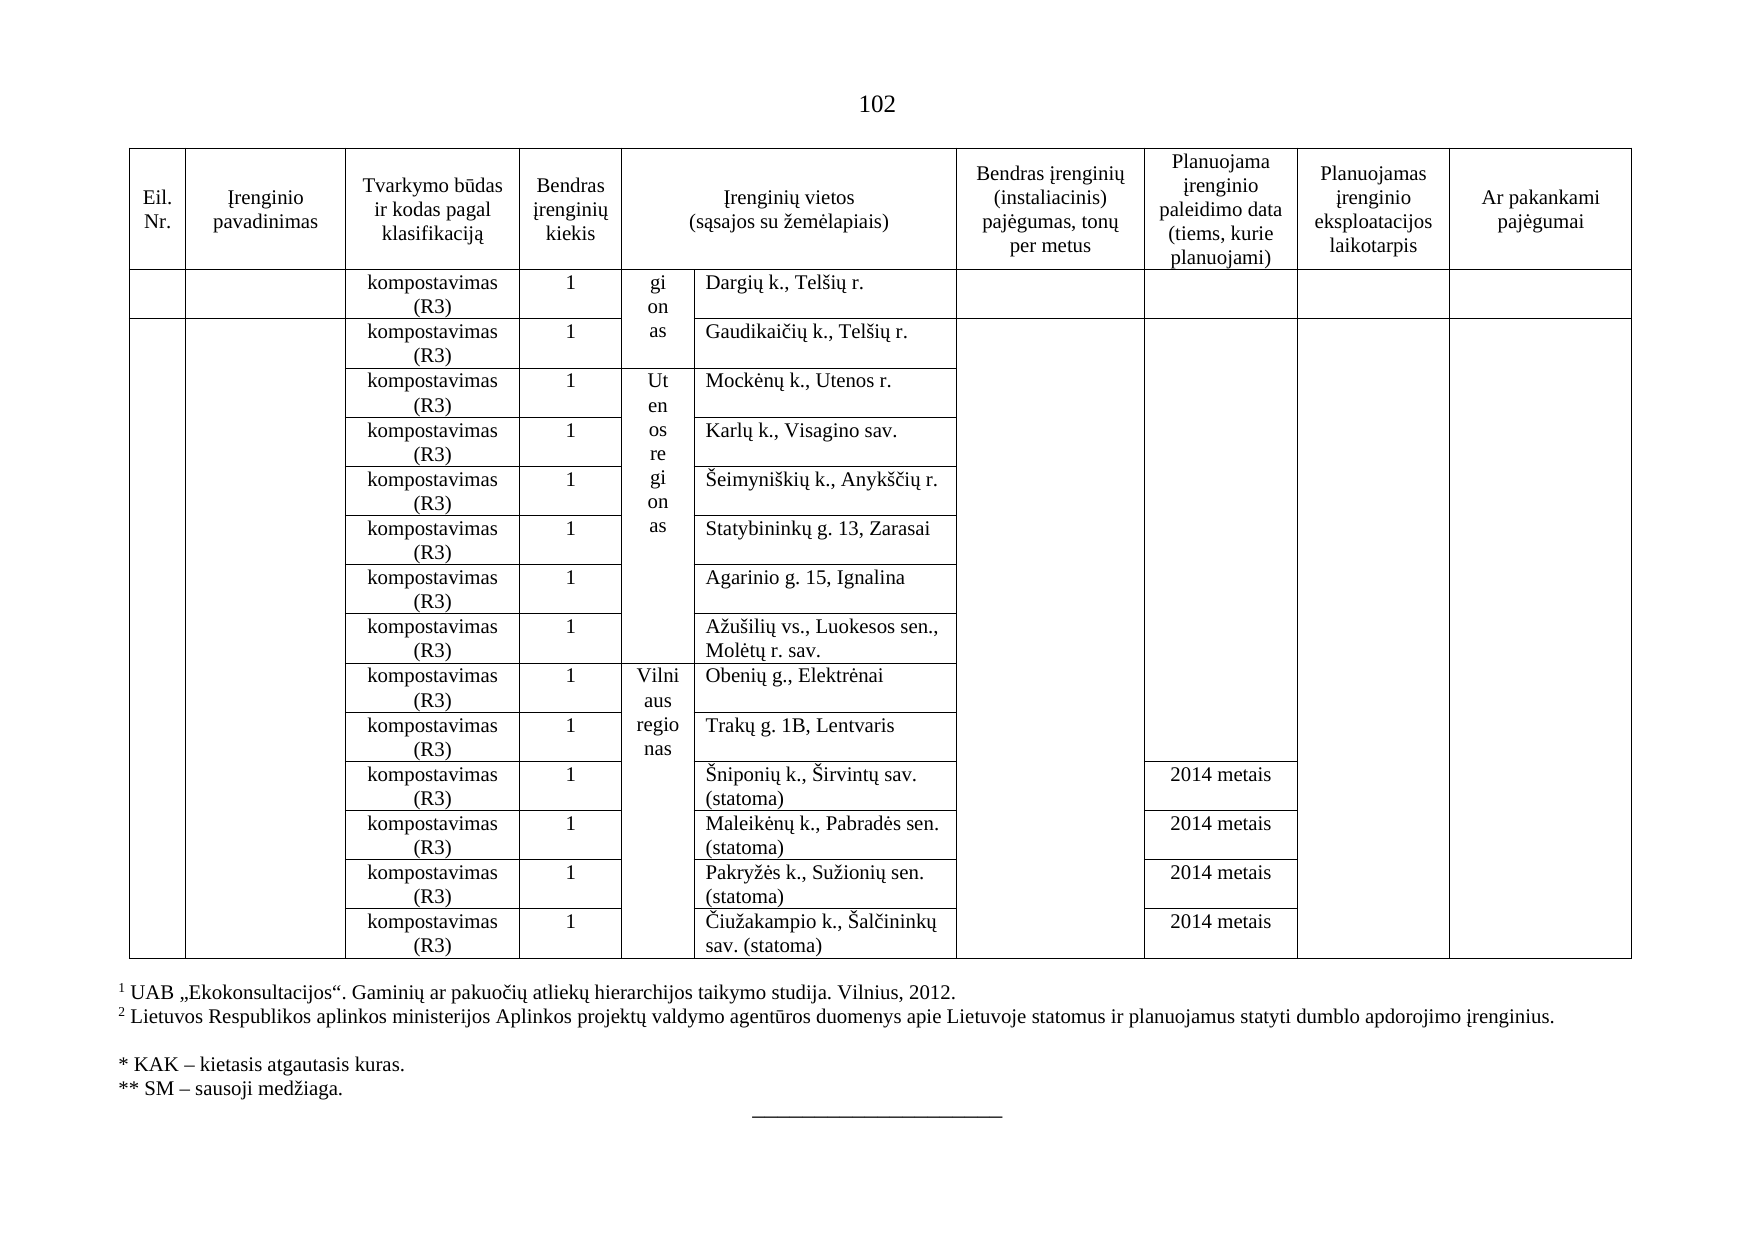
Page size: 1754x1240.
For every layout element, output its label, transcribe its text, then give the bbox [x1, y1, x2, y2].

text * KAK – kietasis atgautasis kuras. [118, 1052, 1636, 1076]
table_cell gionas [622, 270, 694, 367]
table_cell 1 [520, 762, 621, 810]
table_cell Maleikėnų k., Pabradės sen. (statoma) [695, 811, 956, 859]
table_cell Mockėnų k., Utenos r. [695, 369, 956, 417]
table_cell kompostavimas (R3) [346, 713, 519, 761]
table_cell 1 [520, 909, 621, 957]
table_cell Dargių k., Telšių r. [695, 270, 956, 318]
table_cell [1298, 270, 1449, 318]
table_cell kompostavimas (R3) [346, 565, 519, 613]
table_header Planuojama įrenginio paleidimo data (tiems, kurie planuojami) [1145, 149, 1297, 269]
table_cell [130, 270, 185, 318]
table_cell 1 [520, 319, 621, 367]
table_cell 2014 metais [1145, 762, 1297, 810]
table_cell 1 [520, 860, 621, 908]
table_cell Trakų g. 1B, Lentvaris [695, 713, 956, 761]
table_cell 1 [520, 270, 621, 318]
table_cell Ažušilių vs., Luokesos sen., Molėtų r. sav. [695, 614, 956, 662]
text 1 UAB „Ekokonsultacijos“. Gaminių ar pakuočių atliekų hierarchijos taikymo studija. Vilnius, 2012. [118, 980, 1636, 1004]
table_cell kompostavimas (R3) [346, 762, 519, 810]
table_cell kompostavimas (R3) [346, 319, 519, 367]
table_cell 1 [520, 418, 621, 466]
table_header Ar pakankami pajėgumai [1450, 149, 1631, 269]
table_cell [186, 270, 345, 318]
table_header Eil.Nr. [130, 149, 185, 269]
table_cell Statybininkų g. 13, Zarasai [695, 516, 956, 564]
table_cell [130, 319, 185, 957]
table_cell [1298, 319, 1449, 957]
table_cell kompostavimas (R3) [346, 909, 519, 957]
table_cell Gaudikaičių k., Telšių r. [695, 319, 956, 367]
table_cell Čiužakampio k., Šalčininkų sav. (statoma) [695, 909, 956, 957]
table_cell kompostavimas (R3) [346, 860, 519, 908]
table_cell kompostavimas (R3) [346, 270, 519, 318]
table_cell 1 [520, 369, 621, 417]
table_cell kompostavimas (R3) [346, 811, 519, 859]
table_cell Agarinio g. 15, Ignalina [695, 565, 956, 613]
table_cell Šniponių k., Širvintų sav. (statoma) [695, 762, 956, 810]
table_header Įrenginio pavadinimas [186, 149, 345, 269]
table_cell Šeimyniškių k., Anykščių r. [695, 467, 956, 515]
table_cell kompostavimas (R3) [346, 664, 519, 712]
table_cell [1145, 270, 1297, 318]
table_cell 1 [520, 664, 621, 712]
table_header Bendras įrenginių (instaliacinis) pajėgumas, tonų per metus [957, 149, 1144, 269]
table_cell 1 [520, 467, 621, 515]
table_cell [186, 319, 345, 957]
table_cell 2014 metais [1145, 909, 1297, 957]
table_cell Pakryžės k., Sužionių sen. (statoma) [695, 860, 956, 908]
table_cell 2014 metais [1145, 860, 1297, 908]
table_cell kompostavimas (R3) [346, 369, 519, 417]
table_cell 1 [520, 516, 621, 564]
table_cell [957, 319, 1144, 957]
table_cell [1450, 270, 1631, 318]
table_cell kompostavimas (R3) [346, 418, 519, 466]
table_cell kompostavimas (R3) [346, 516, 519, 564]
table_header Bendras įrenginių kiekis [520, 149, 621, 269]
text –––––––––––––––––––– [118, 1100, 1636, 1129]
text ** SM – sausoji medžiaga. [118, 1076, 1636, 1100]
table_cell 1 [520, 565, 621, 613]
table_cell Karlų k., Visagino sav. [695, 418, 956, 466]
table_cell Obenių g., Elektrėnai [695, 664, 956, 712]
table_header Planuojamas įrenginio eksploatacijos laikotarpis [1298, 149, 1449, 269]
text 2 Lietuvos Respublikos aplinkos ministerijos Aplinkos projektų valdymo agentūros duomenys apie Lietuvoje statomus ir planuojamus statyti dumblo apdorojimo įrenginius. [118, 1004, 1636, 1028]
table_cell [1145, 319, 1297, 761]
table_header Tvarkymo būdas ir kodas pagal klasifikaciją [346, 149, 519, 269]
table_cell 1 [520, 713, 621, 761]
table_cell 2014 metais [1145, 811, 1297, 859]
table_cell kompostavimas (R3) [346, 467, 519, 515]
table_header Įrenginių vietos (sąsajos su žemėlapiais) [622, 149, 956, 269]
table_cell 1 [520, 811, 621, 859]
table_cell kompostavimas (R3) [346, 614, 519, 662]
table_cell [957, 270, 1144, 318]
table_cell 1 [520, 614, 621, 662]
table_cell [1450, 319, 1631, 957]
table_cell Utenos regionas [622, 369, 694, 662]
table_cell Vilniaus regionas [622, 664, 694, 957]
